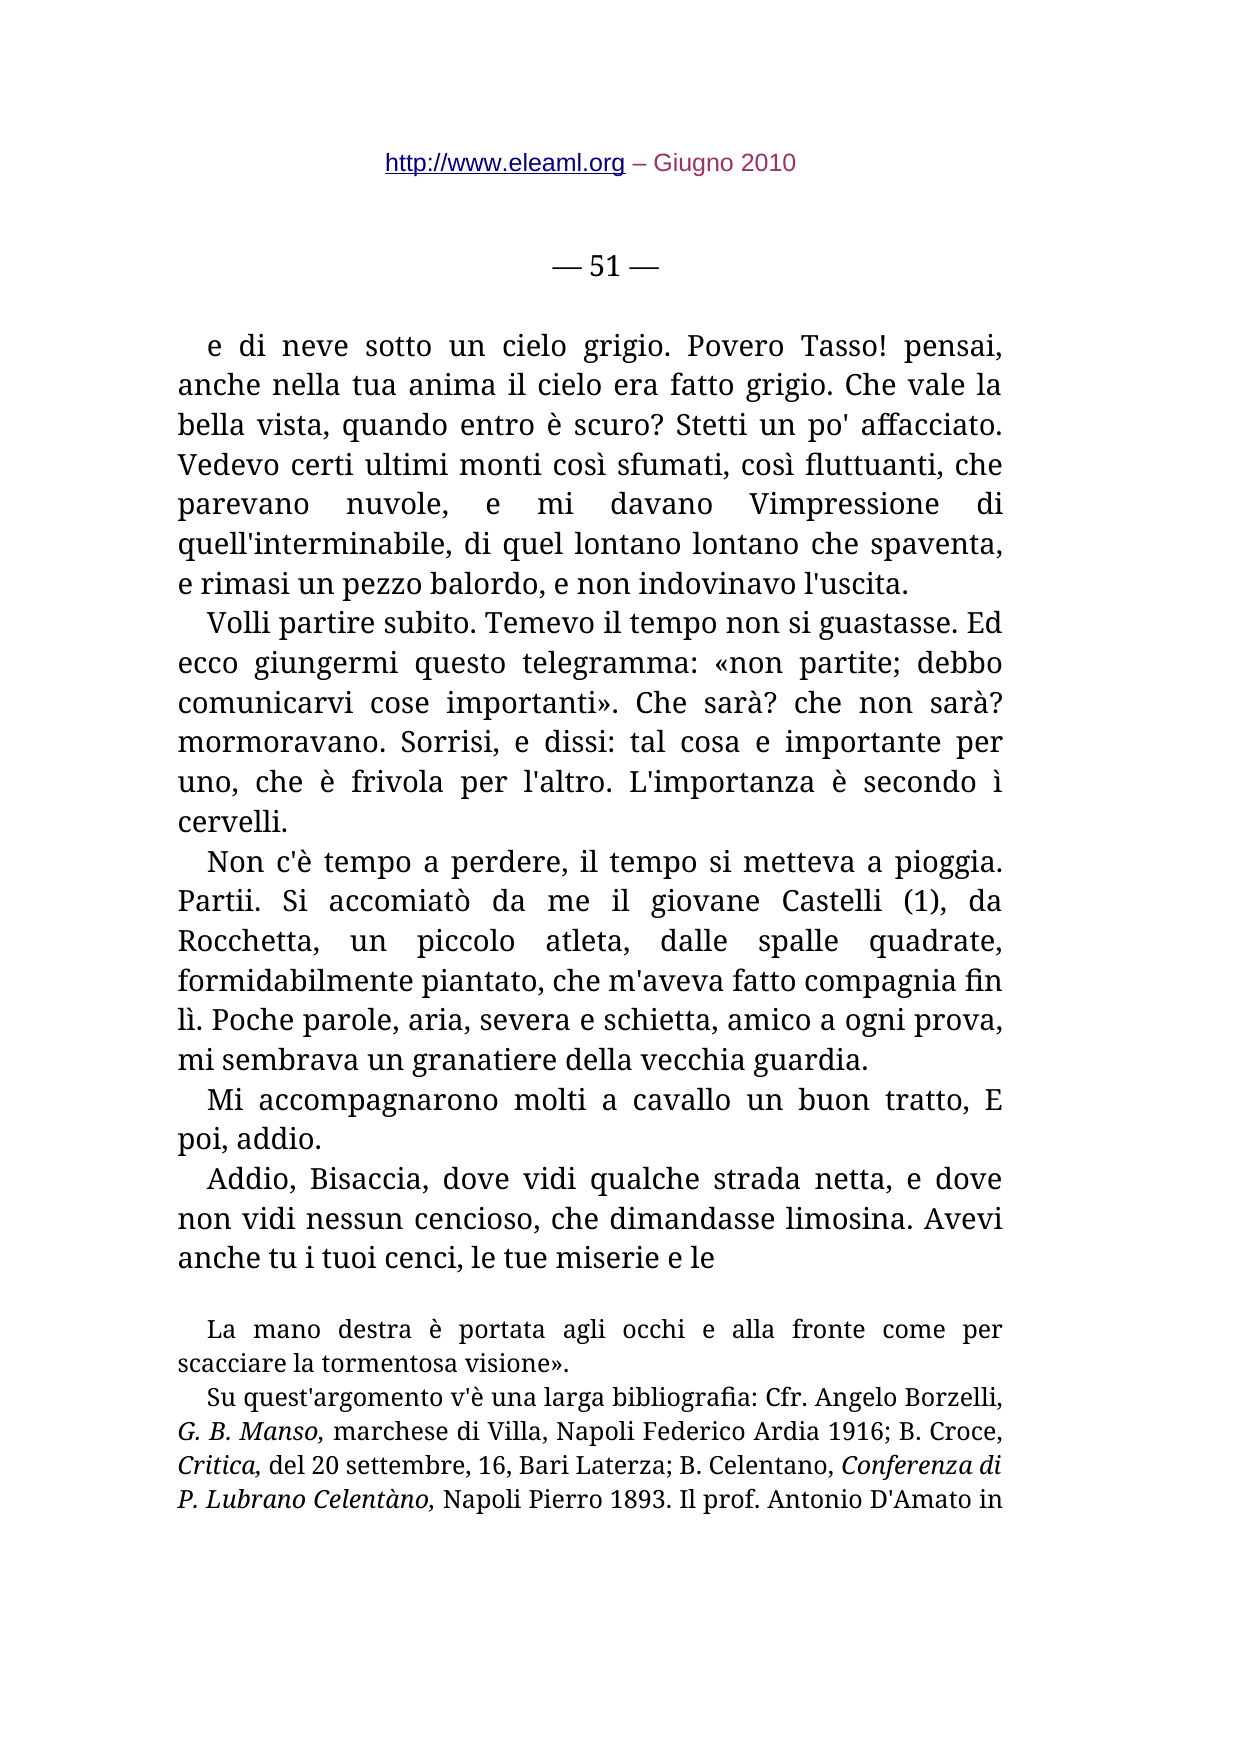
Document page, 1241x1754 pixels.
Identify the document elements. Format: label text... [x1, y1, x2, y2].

text — 51 — [177, 246, 1004, 285]
text Volli partire subito. Temevo il tempo non si guastasse. Ed ecco giungermi questo telegramma: «non partite; debbo comunicarvi cose importanti». Che sarà? che non sarà? mormoravano. Sorrisi, e dissi: tal cosa e importante per uno, che è frivola per l'altro. L'importanza è secondo ì cervelli. [177, 603, 1004, 841]
text Su quest'argomento v'è una larga bibliografia: Cfr. Angelo Borzelli, G. B. Manso, marchese di Villa, Napoli Federico Ardia 1916; B. Croce, Critica, del 20 settembre, 16, Bari Laterza; B. Celentano, Conferenza di P. Lubrano Celentàno, Napoli Pierro 1893. Il prof. Antonio D'Amato in [177, 1379, 1004, 1516]
text Addio, Bisaccia, dove vidi qualche strada netta, e dove non vidi nessun cencioso, che dimandasse limosina. Avevi anche tu i tuoi cenci, le tue miserie e le [177, 1158, 1004, 1277]
text Non c'è tempo a perdere, il tempo si metteva a pioggia. Partii. Si accomiatò da me il giovane Castelli (1), da Rocchetta, un piccolo atleta, dalle spalle quadrate, formidabilmente piantato, che m'aveva fatto compagnia fin lì. Poche parole, aria, severa e schietta, amico a ogni prova, mi sembrava un granatiere della vecchia guardia. [177, 841, 1004, 1079]
text Mi accompagnarono molti a cavallo un buon tratto, E poi, addio. [177, 1079, 1004, 1158]
text La mano destra è portata agli occhi e alla fronte come per scacciare la tormentosa visione». [177, 1311, 1004, 1379]
text e di neve sotto un cielo grigio. Povero Tasso! pensai, anche nella tua anima il cielo era fatto grigio. Che vale la bella vista, quando entro è scuro? Stetti un po' affacciato. Vedevo certi ultimi monti così sfumati, così fluttuanti, che parevano nuvole, e mi davano Vimpressione di quell'interminabile, di quel lontano lontano che spaventa, e rimasi un pezzo balordo, e non indovinavo l'uscita. [177, 325, 1004, 603]
